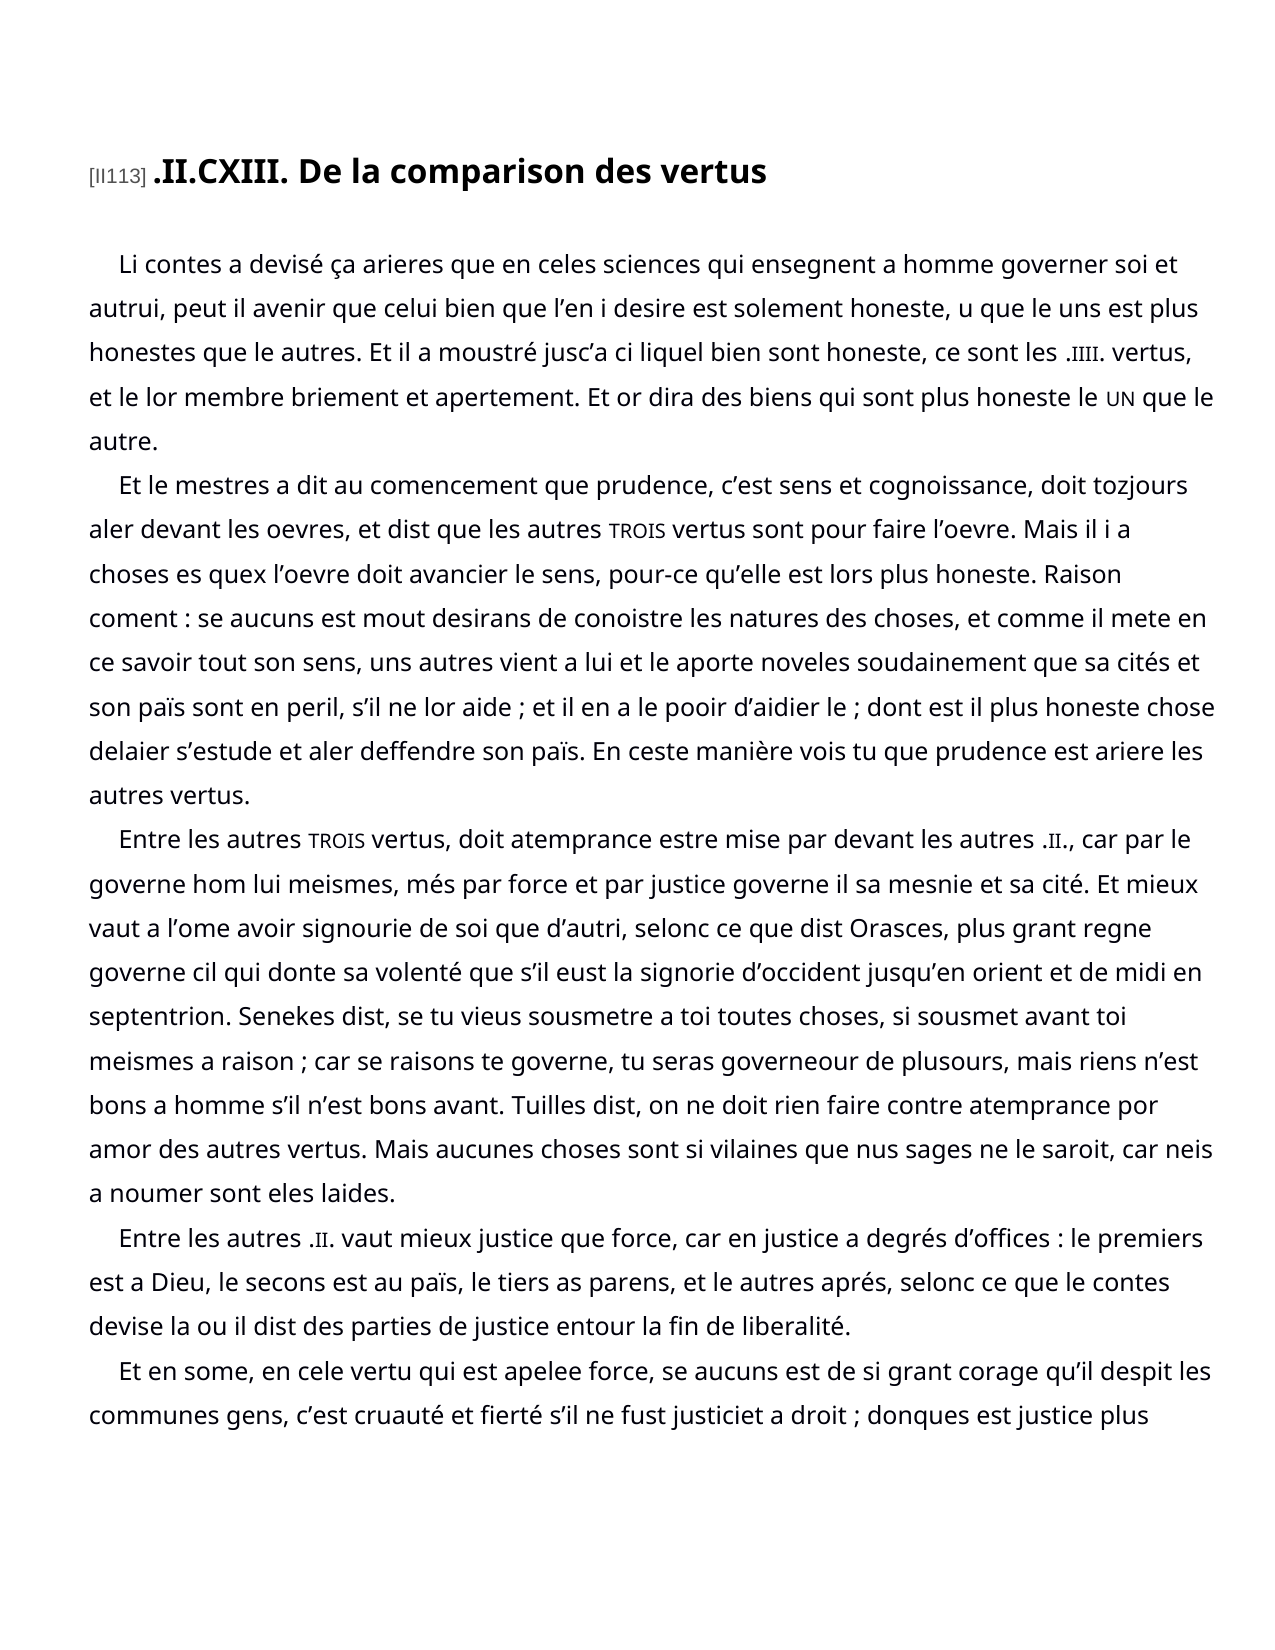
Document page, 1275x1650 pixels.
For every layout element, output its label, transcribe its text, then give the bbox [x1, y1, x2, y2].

text Et en some, en cele vertu qui est apelee force, se aucuns est de si grant corage qu’il despit les communes gens, c’est cruauté et fierté s’il ne fust justiciet a droit ; donques est justice plus [89, 1353, 1216, 1432]
text Entre les autres .ii. vaut mieux justice que force, car en justice a degrés d’offices : le premiers est a Dieu, le secons est au païs, le tiers as parens, et le autres aprés, selonc ce que le contes devise la ou il dist des parties de justice entour la fin de liberalité. [89, 1220, 1216, 1343]
text Et le mestres a dit au comencement que prudence, c’est sens et cognoissance, doit tozjours aler devant les oevres, et dist que les autres trois vertus sont pour faire l’oevre. Mais il i a choses es quex l’oevre doit avancier le sens, pour-ce qu’elle est lors plus honeste. Raison coment : se aucuns est mout desirans de conoistre les natures des choses, et comme il mete en ce savoir tout son sens, uns autres vient a lui et le aporte noveles soudainement que sa cités et son païs sont en peril, s’il ne lor aide ; et il en a le pooir d’aidier le ; dont est il plus honeste chose delaier s’estude et aler deffendre son païs. En ceste manière vois tu que prudence est ariere les autres vertus. [89, 468, 1216, 812]
subtitle [II113] .II.CXIII. De la comparison des vertus [89, 148, 1216, 193]
text Li contes a devisé ça arieres que en celes sciences qui ensegnent a homme governer soi et autrui, peut il avenir que celui bien que l’en i desire est solement honeste, u que le uns est plus honestes que le autres. Et il a moustré jusc’a ci liquel bien sont honeste, ce sont les .iiii. vertus, et le lor membre briement et apertement. Et or dira des biens qui sont plus honeste le un que le autre. [89, 246, 1216, 458]
text Entre les autres trois vertus, doit atemprance estre mise par devant les autres .ii., car par le governe hom lui meismes, més par force et par justice governe il sa mesnie et sa cité. Et mieux vaut a l’ome avoir signourie de soi que d’autri, selonc ce que dist Orasces, plus grant regne governe cil qui donte sa volenté que s’il eust la signorie d’occident jusqu’en orient et de midi en septentrion. Senekes dist, se tu vieus sousmetre a toi toutes choses, si sousmet avant toi meismes a raison ; car se raisons te governe, tu seras governeour de plusours, mais riens n’est bons a homme s’il n’est bons avant. Tuilles dist, on ne doit rien faire contre atemprance por amor des autres vertus. Mais aucunes choses sont si vilaines que nus sages ne le saroit, car neis a noumer sont eles laides. [89, 822, 1216, 1210]
